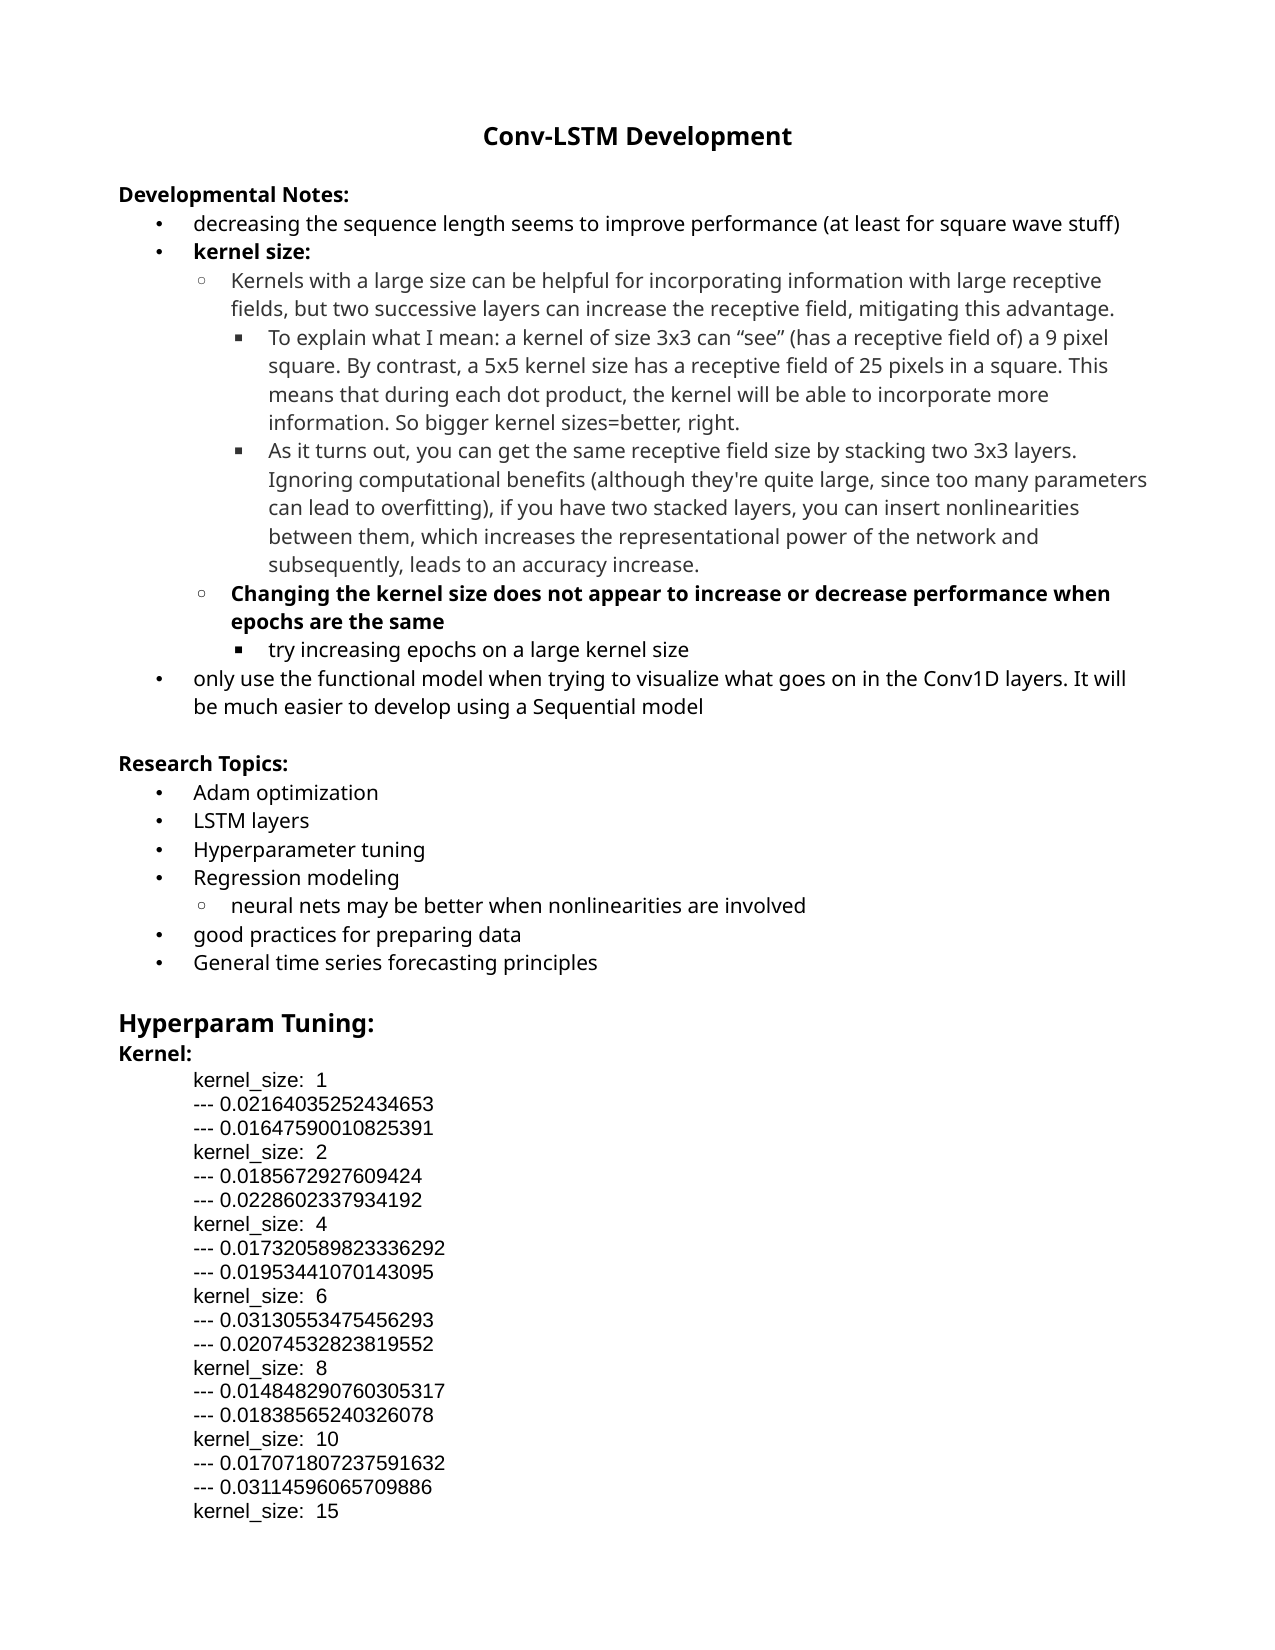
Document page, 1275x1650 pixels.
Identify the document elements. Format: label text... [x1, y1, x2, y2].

text Kernel: [118, 1039, 1157, 1068]
text --- 0.01838565240326078 [193, 1403, 1157, 1427]
text kernel_size: 6 [193, 1283, 1157, 1307]
list General time series forecasting principles [156, 948, 1157, 977]
list Changing the kernel size does not appear to increase or decrease performance when epochs are the same [193, 579, 1157, 636]
list Hyperparameter tuning [156, 835, 1157, 863]
text --- 0.03114596065709886 [193, 1475, 1157, 1499]
list To explain what I mean: a kernel of size 3x3 can “see” (has a receptive field of) a 9 pixel square. By contrast, a 5x5 kernel size has a receptive field of 25 pixels in a square. This means that during each dot product, the kernel will be able to incorporate more information. So bigger kernel sizes=better, right. [231, 323, 1157, 437]
list Adam optimization [156, 778, 1157, 806]
text --- 0.017320589823336292 [193, 1236, 1157, 1259]
text kernel_size: 4 [193, 1212, 1157, 1236]
list try increasing epochs on a large kernel size [231, 636, 1157, 664]
list good practices for preparing data [156, 920, 1157, 948]
text --- 0.02074532823819552 [193, 1331, 1157, 1355]
text kernel_size: 10 [193, 1427, 1157, 1451]
list Regression modeling [156, 863, 1157, 892]
text --- 0.01647590010825391 [193, 1116, 1157, 1140]
list only use the functional model when trying to visualize what goes on in the Conv1D layers. It will be much easier to develop using a Sequential model [156, 664, 1157, 721]
text Hyperparam Tuning: [118, 1005, 1157, 1039]
text kernel_size: 1 [193, 1068, 1157, 1092]
text --- 0.017071807237591632 [193, 1451, 1157, 1475]
list decreasing the sequence length seems to improve performance (at least for square wave stuff) [156, 209, 1157, 237]
text Research Topics: [118, 749, 1157, 778]
text --- 0.0185672927609424 [193, 1164, 1157, 1188]
list LSTM layers [156, 806, 1157, 835]
text kernel_size: 15 [193, 1499, 1157, 1523]
text kernel_size: 8 [193, 1355, 1157, 1379]
text --- 0.014848290760305317 [193, 1379, 1157, 1403]
text Developmental Notes: [118, 181, 1157, 209]
list Kernels with a large size can be helpful for incorporating information with large receptive fields, but two successive layers can increase the receptive field, mitigating this advantage. [193, 266, 1157, 323]
text kernel_size: 2 [193, 1140, 1157, 1164]
text --- 0.03130553475456293 [193, 1307, 1157, 1331]
text --- 0.01953441070143095 [193, 1259, 1157, 1283]
text --- 0.02164035252434653 [193, 1092, 1157, 1116]
list As it turns out, you can get the same receptive field size by stacking two 3x3 layers. Ignoring computational benefits (although they're quite large, since too many parameters can lead to overfitting), if you have two stacked layers, you can insert nonlinearities between them, which increases the representational power of the network and subsequently, leads to an accuracy increase. [231, 437, 1157, 579]
list kernel size: [156, 237, 1157, 266]
list neural nets may be better when nonlinearities are involved [193, 892, 1157, 920]
text --- 0.0228602337934192 [193, 1188, 1157, 1212]
text Conv-LSTM Development [118, 118, 1157, 152]
